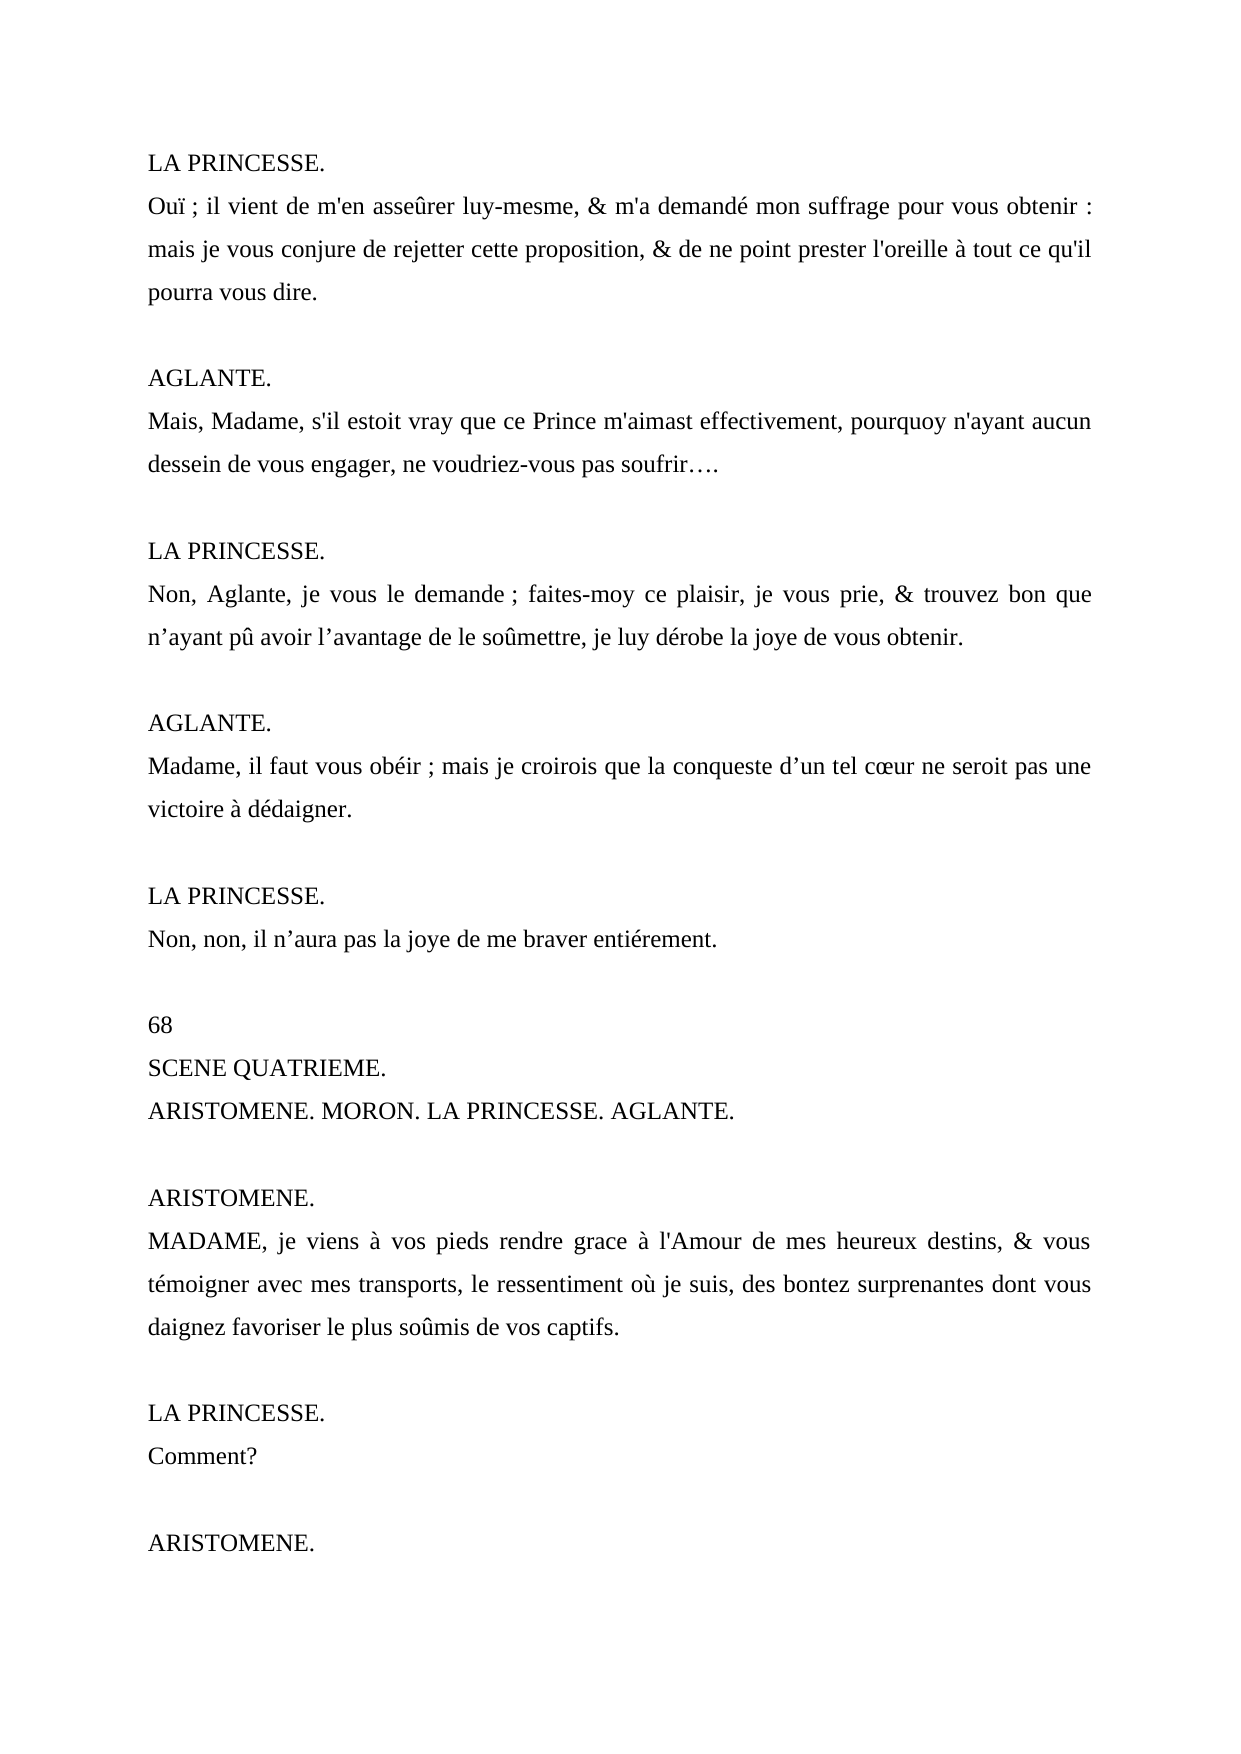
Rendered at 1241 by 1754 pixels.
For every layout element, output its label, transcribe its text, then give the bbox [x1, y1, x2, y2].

text LA PRINCESSE. [148, 881, 1093, 909]
text LA PRINCESSE. [148, 148, 1093, 176]
text Ouï ; il vient de m'en asseûrer luy-mesme, & m'a demandé mon suffrage pour vous obtenir : mais je vous conjure de rejetter cette proposition, & de ne point prester l'oreille à tout ce qu'il pourra vous dire. [148, 191, 1093, 306]
text Non, non, il n’aura pas la joye de me braver entiérement. [148, 924, 1093, 953]
text AGLANTE. [148, 363, 1093, 392]
text SCENE QUATRIEME. [148, 1053, 1093, 1082]
text Mais, Madame, s'il estoit vray que ce Prince m'aimast effectivement, pourquoy n'ayant aucun dessein de vous engager, ne voudriez-vous pas soufrir…. [148, 406, 1093, 478]
text Madame, il faut vous obéir ; mais je croirois que la conqueste d’un tel cœur ne seroit pas une victoire à dédaigner. [148, 751, 1093, 823]
text Non, Aglante, je vous le demande ; faites-moy ce plaisir, je vous prie, & trouvez bon que n’ayant pû avoir l’avantage de le soûmettre, je luy dérobe la joye de vous obtenir. [148, 579, 1093, 651]
text LA PRINCESSE. [148, 1398, 1093, 1427]
text 68 [148, 1010, 1093, 1039]
text AGLANTE. [148, 708, 1093, 737]
text ARISTOMENE. [148, 1528, 1093, 1556]
text Comment? [148, 1441, 1093, 1470]
text MADAME, je viens à vos pieds rendre grace à l'Amour de mes heureux destins, & vous témoigner avec mes transports, le ressentiment où je suis, des bontez surprenantes dont vous daignez favoriser le plus soûmis de vos captifs. [148, 1226, 1093, 1341]
text ARISTOMENE. [148, 1183, 1093, 1211]
text LA PRINCESSE. [148, 536, 1093, 564]
text ARISTOMENE. MORON. LA PRINCESSE. AGLANTE. [148, 1096, 1093, 1125]
